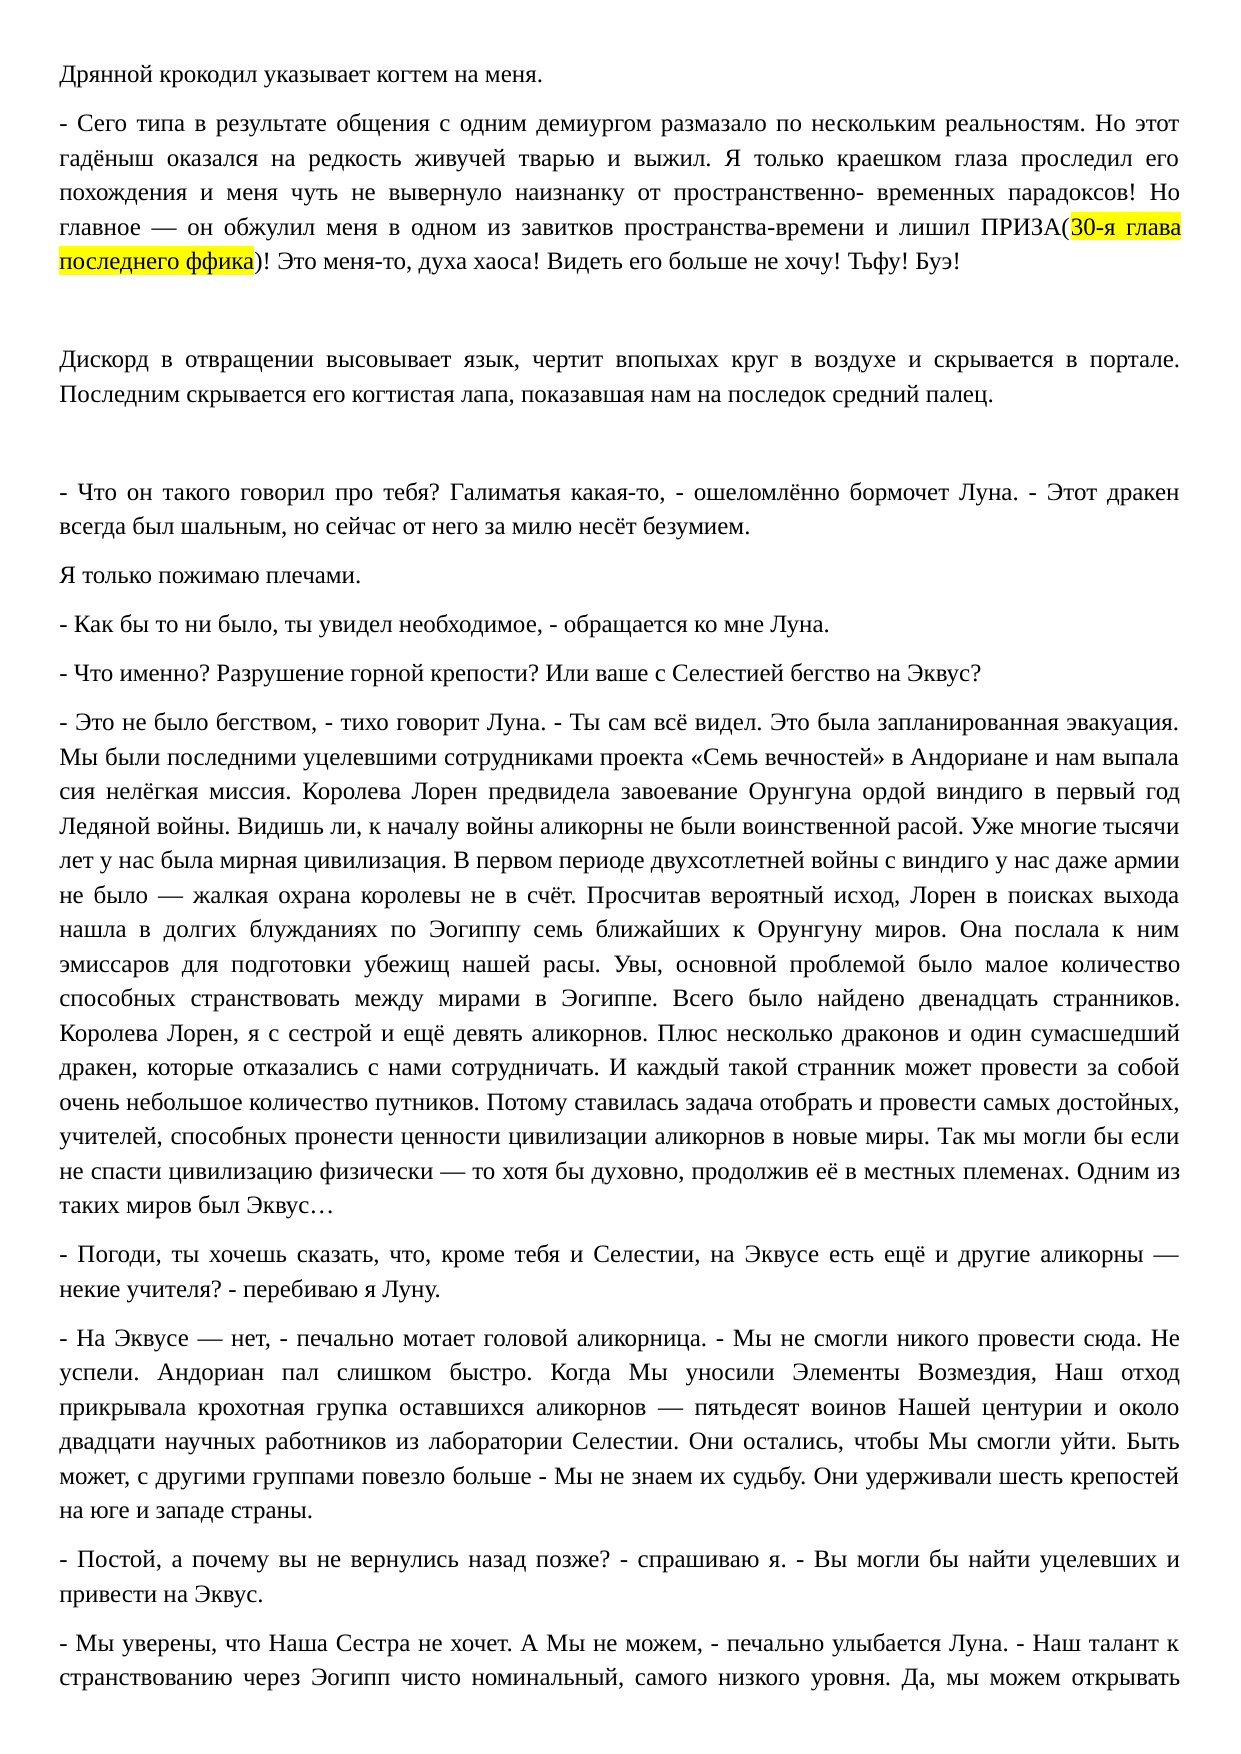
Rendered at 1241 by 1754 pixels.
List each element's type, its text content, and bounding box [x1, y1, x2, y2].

text Дискорд в отвращении высовывает язык, чертит впопыхах круг в воздухе и скрывается в портале. Последним скрывается его когтистая лапа, показавшая нам на последок средний палец. [59, 344, 1181, 407]
text - Постой, а почему вы не вернулись назад позже? - спрашиваю я. - Вы могли бы найти уцелевших и привести на Эквус. [59, 1544, 1181, 1607]
text - Что он такого говорил про тебя? Галиматья какая-то, - ошеломлённо бормочет Луна. - Этот дракен всегда был шальным, но сейчас от него за милю несёт безумием. [59, 477, 1181, 540]
text - Как бы то ни было, ты увидел необходимое, - обращается ко мне Луна. [59, 609, 1181, 638]
text - Что именно? Разрушение горной крепости? Или ваше с Селестией бегство на Эквус? [59, 658, 1181, 687]
text Дрянной крокодил указывает когтем на меня. [59, 59, 1181, 88]
text - Сего типа в результате общения с одним демиургом размазало по нескольким реальностям. Но этот гадёныш оказался на редкость живучей тварью и выжил. Я только краешком глаза проследил его похождения и меня чуть не вывернуло наизнанку от пространственно- временных парадоксов! Но главное — он обжулил меня в одном из завитков пространства-времени и лишил ПРИЗА(30-я глава последнего ффика)! Это меня-то, духа хаоса! Видеть его больше не хочу! Тьфу! Буэ! [59, 108, 1181, 275]
text - Это не было бегством, - тихо говорит Луна. - Ты сам всё видел. Это была запланированная эвакуация. Мы были последними уцелевшими сотрудниками проекта «Семь вечностей» в Андориане и нам выпала сия нелёгкая миссия. Королева Лорен предвидела завоевание Орунгуна ордой виндиго в первый год Ледяной войны. Видишь ли, к началу войны аликорны не были воинственной расой. Уже многие тысячи лет у нас была мирная цивилизация. В первом периоде двухсотлетней войны с виндиго у нас даже армии не было — жалкая охрана королевы не в счёт. Просчитав вероятный исход, Лорен в поисках выхода нашла в долгих блужданиях по Эогиппу семь ближайших к Орунгуну миров. Она послала к ним эмиссаров для подготовки убежищ нашей расы. Увы, основной проблемой было малое количество способных странствовать между мирами в Эогиппе. Всего было найдено двенадцать странников. Королева Лорен, я с сестрой и ещё девять аликорнов. Плюс несколько драконов и один сумасшедший дракен, которые отказались с нами сотрудничать. И каждый такой странник может провести за собой очень небольшое количество путников. Потому ставилась задача отобрать и провести самых достойных, учителей, способных пронести ценности цивилизации аликорнов в новые миры. Так мы могли бы если не спасти цивилизацию физически — то хотя бы духовно, продолжив её в местных племенах. Одним из таких миров был Эквус… [59, 707, 1181, 1219]
text - Мы уверены, что Наша Сестра не хочет. А Мы не можем, - печально улыбается Луна. - Наш талант к странствованию через Эогипп чисто номинальный, самого низкого уровня. Да, мы можем открывать [59, 1628, 1181, 1691]
text Я только пожимаю плечами. [59, 560, 1181, 589]
text - На Эквусе — нет, - печально мотает головой аликорница. - Мы не смогли никого провести сюда. Не успели. Андориан пал слишком быстро. Когда Мы уносили Элементы Возмездия, Наш отход прикрывала крохотная групка оставшихся аликорнов — пятьдесят воинов Нашей центурии и около двадцати научных работников из лаборатории Селестии. Они остались, чтобы Мы смогли уйти. Быть может, с другими группами повезло больше - Мы не знаем их судьбу. Они удерживали шесть крепостей на юге и западе страны. [59, 1323, 1181, 1524]
text - Погоди, ты хочешь сказать, что, кроме тебя и Селестии, на Эквусе есть ещё и другие аликорны — некие учителя? - перебиваю я Луну. [59, 1239, 1181, 1302]
